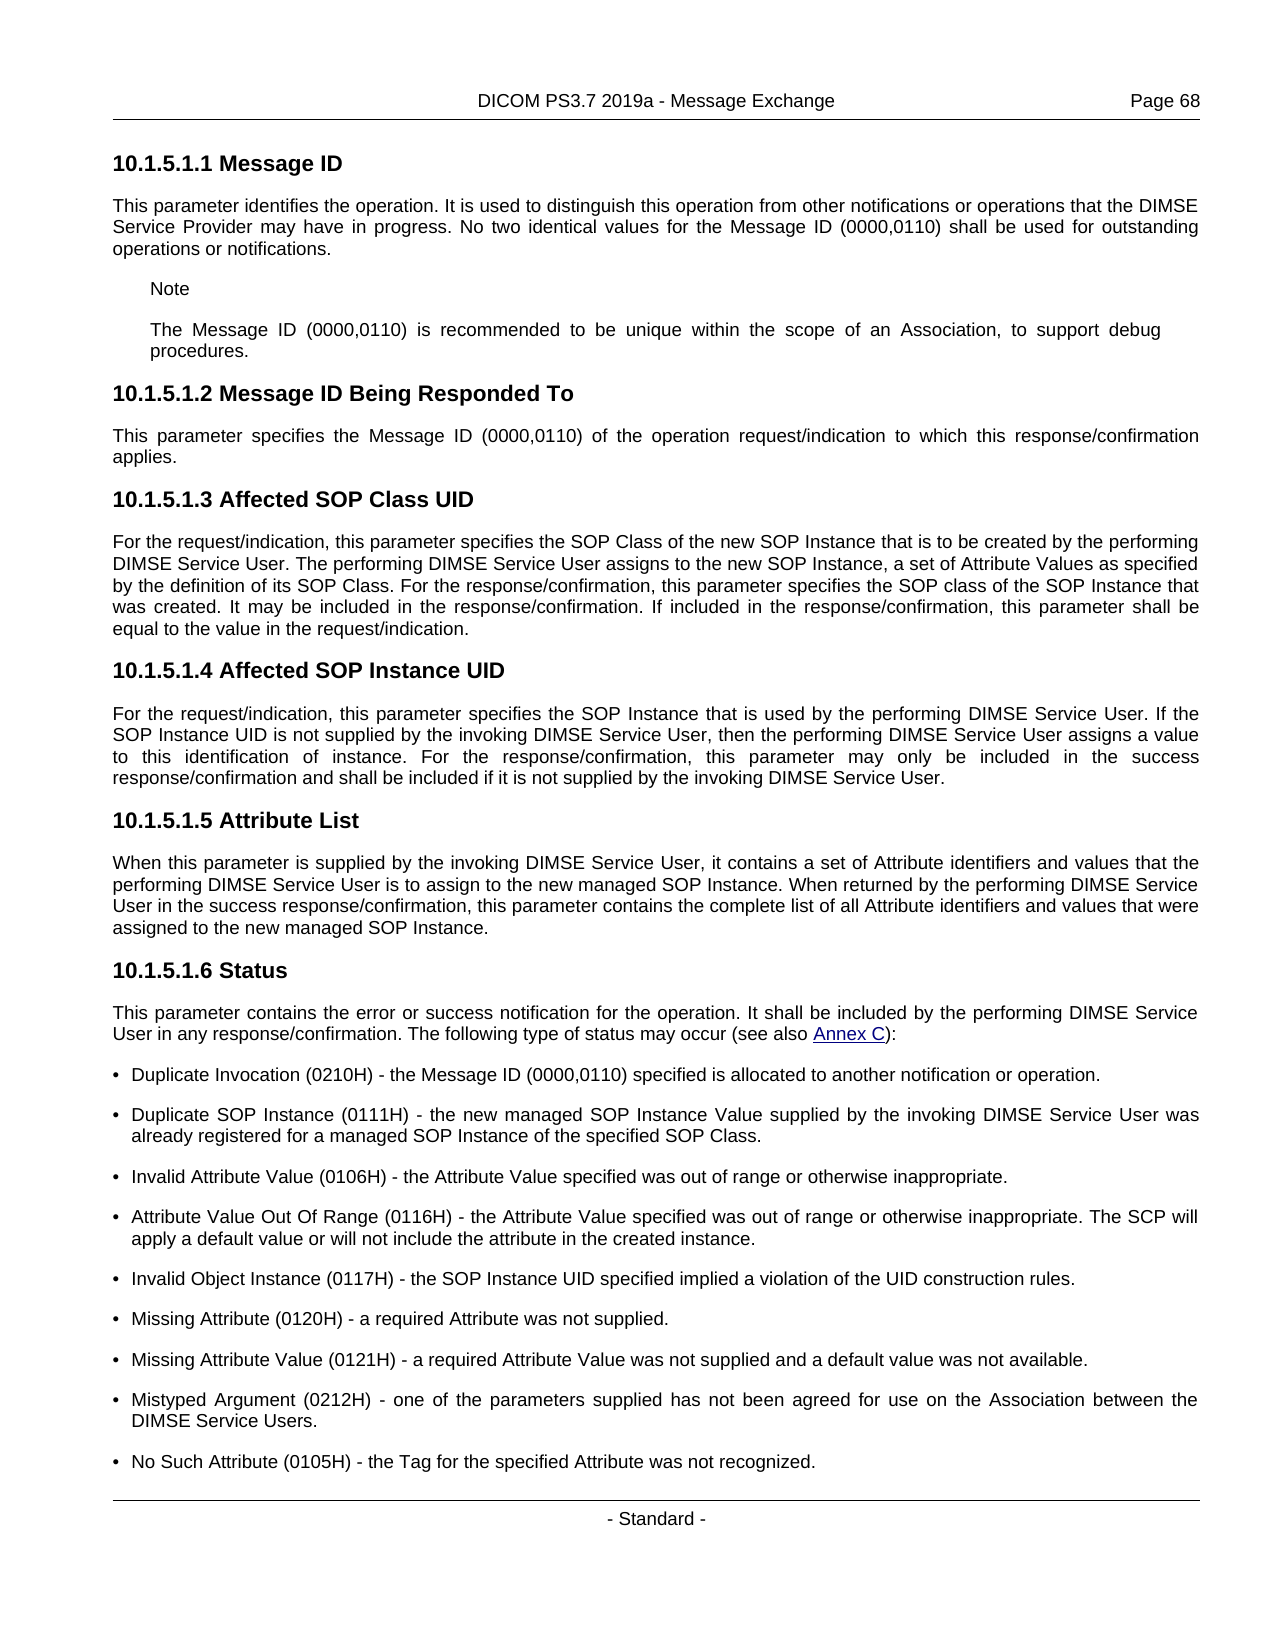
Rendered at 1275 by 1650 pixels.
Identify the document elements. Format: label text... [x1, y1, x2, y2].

text 10.1.5.1.4 Affected SOP Instance UID [112, 658, 1200, 684]
list Attribute Value Out Of Range (0116H) - the Attribute Value specified was out of range or otherwise inappropriate. The SCP will apply a default value or will not include the attribute in the created instance. [112, 1206, 1200, 1249]
text This parameter contains the error or success notification for the operation. It shall be included by the performing DIMSE Service User in any response/confirmation. The following type of status may occur (see also Annex C): [112, 1002, 1200, 1045]
text This parameter identifies the operation. It is used to distinguish this operation from other notifications or operations that the DIMSE Service Provider may have in progress. No two identical values for the Message ID (0000,0110) shall be used for outstanding operations or notifications. [112, 194, 1200, 259]
text 10.1.5.1.2 Message ID Being Responded To [112, 380, 1200, 406]
text For the request/indication, this parameter specifies the SOP Class of the new SOP Instance that is to be created by the performing DIMSE Service User. The performing DIMSE Service User assigns to the new SOP Instance, a set of Attribute Values as specified by the definition of its SOP Class. For the response/confirmation, this parameter specifies the SOP class of the SOP Instance that was created. It may be included in the response/confirmation. If included in the response/confirmation, this parameter shall be equal to the value in the request/indication. [112, 531, 1200, 639]
list Duplicate SOP Instance (0111H) - the new managed SOP Instance Value supplied by the invoking DIMSE Service User was already registered for a managed SOP Instance of the specified SOP Class. [112, 1104, 1200, 1147]
text When this parameter is supplied by the invoking DIMSE Service User, it contains a set of Attribute identifiers and values that the performing DIMSE Service User is to assign to the new managed SOP Instance. When returned by the performing DIMSE Service User in the success response/confirmation, this parameter contains the complete list of all Attribute identifiers and values that were assigned to the new managed SOP Instance. [112, 852, 1200, 938]
text 10.1.5.1.6 Status [112, 957, 1200, 983]
list No Such Attribute (0105H) - the Tag for the specified Attribute was not recognized. [112, 1451, 1200, 1472]
text 10.1.5.1.1 Message ID [112, 150, 1200, 176]
list Invalid Attribute Value (0106H) - the Attribute Value specified was out of range or otherwise inappropriate. [112, 1166, 1200, 1187]
text For the request/indication, this parameter specifies the SOP Instance that is used by the performing DIMSE Service User. If the SOP Instance UID is not supplied by the invoking DIMSE Service User, then the performing DIMSE Service User assigns a value to this identification of instance. For the response/confirmation, this parameter may only be included in the success response/confirmation and shall be included if it is not supplied by the invoking DIMSE Service User. [112, 702, 1200, 789]
text 10.1.5.1.3 Affected SOP Class UID [112, 487, 1200, 512]
text The Message ID (0000,0110) is recommended to be unique within the scope of an Association, to support debug procedures. [150, 318, 1162, 361]
list Mistyped Argument (0212H) - one of the parameters supplied has not been agreed for use on the Association between the DIMSE Service Users. [112, 1389, 1200, 1432]
list Missing Attribute Value (0121H) - a required Attribute Value was not supplied and a default value was not available. [112, 1348, 1200, 1370]
text This parameter specifies the Message ID (0000,0110) of the operation request/indication to which this response/confirmation applies. [112, 425, 1200, 468]
list Missing Attribute (0120H) - a required Attribute was not supplied. [112, 1308, 1200, 1330]
text 10.1.5.1.5 Attribute List [112, 807, 1200, 833]
list Invalid Object Instance (0117H) - the SOP Instance UID specified implied a violation of the UID construction rules. [112, 1268, 1200, 1289]
list Duplicate Invocation (0210H) - the Message ID (0000,0110) specified is allocated to another notification or operation. [112, 1063, 1200, 1085]
text Note [150, 278, 1162, 299]
